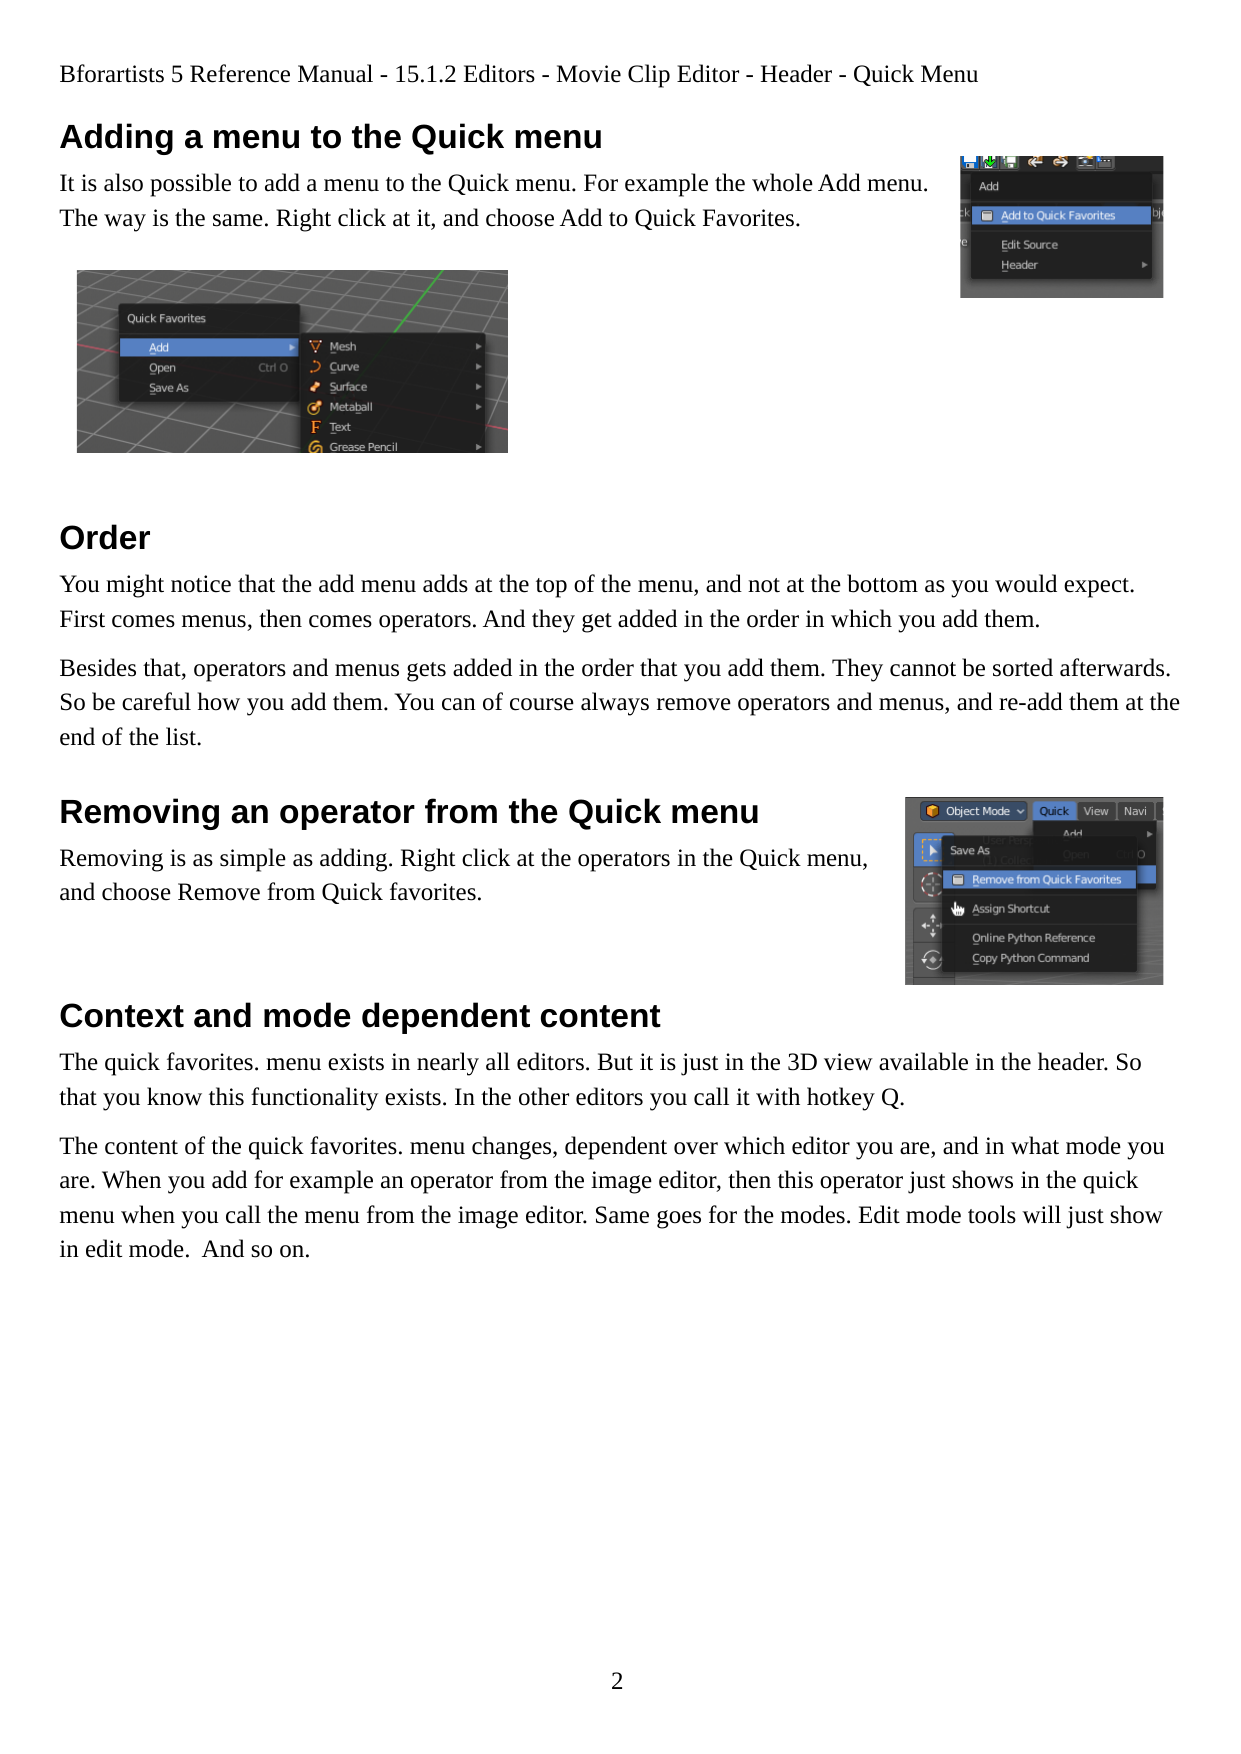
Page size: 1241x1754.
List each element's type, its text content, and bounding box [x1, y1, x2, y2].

picture [960, 156, 1164, 298]
subtitle Context and mode dependent content [59, 996, 1181, 1035]
subtitle Adding a menu to the Quick menu [59, 117, 1181, 156]
text The content of the quick favorites. menu changes, dependent over which editor you are, and in what mode you are. When you add for example an operator from the image editor, then this operator just shows in the quick menu when you call the menu from the image editor. Same goes for the modes. Edit mode tools will just show in edit mode. And so on. [59, 1131, 1181, 1263]
subtitle Removing an operator from the Quick menu [59, 792, 1181, 830]
text The quick favorites. menu exists in nearly all editors. But it is just in the 3D view available in the header. So that you know this functionality exists. In the other editors you call it with hotkey Q. [59, 1047, 1181, 1111]
text You might notice that the add menu adds at the top of the menu, and not at the bottom as you would expect. First comes menus, then comes operators. And they get added in the order in which you add them. [59, 569, 1181, 632]
text Besides that, operators and menus gets added in the order that you add them. They cannot be sorted afterwards. So be careful how you add them. You can of course always remove operators and menus, and re-add them at the end of the list. [59, 653, 1181, 751]
picture [905, 797, 1164, 985]
text Removing is as simple as adding. Right click at the operators in the Quick menu, and choose Remove from Quick favorites. [59, 843, 905, 906]
subtitle Order [59, 518, 1181, 557]
picture [76, 270, 508, 453]
text It is also possible to add a menu to the Quick menu. For example the whole Add menu. The way is the same. Right click at it, and choose Add to Quick Favorites. [59, 168, 960, 232]
